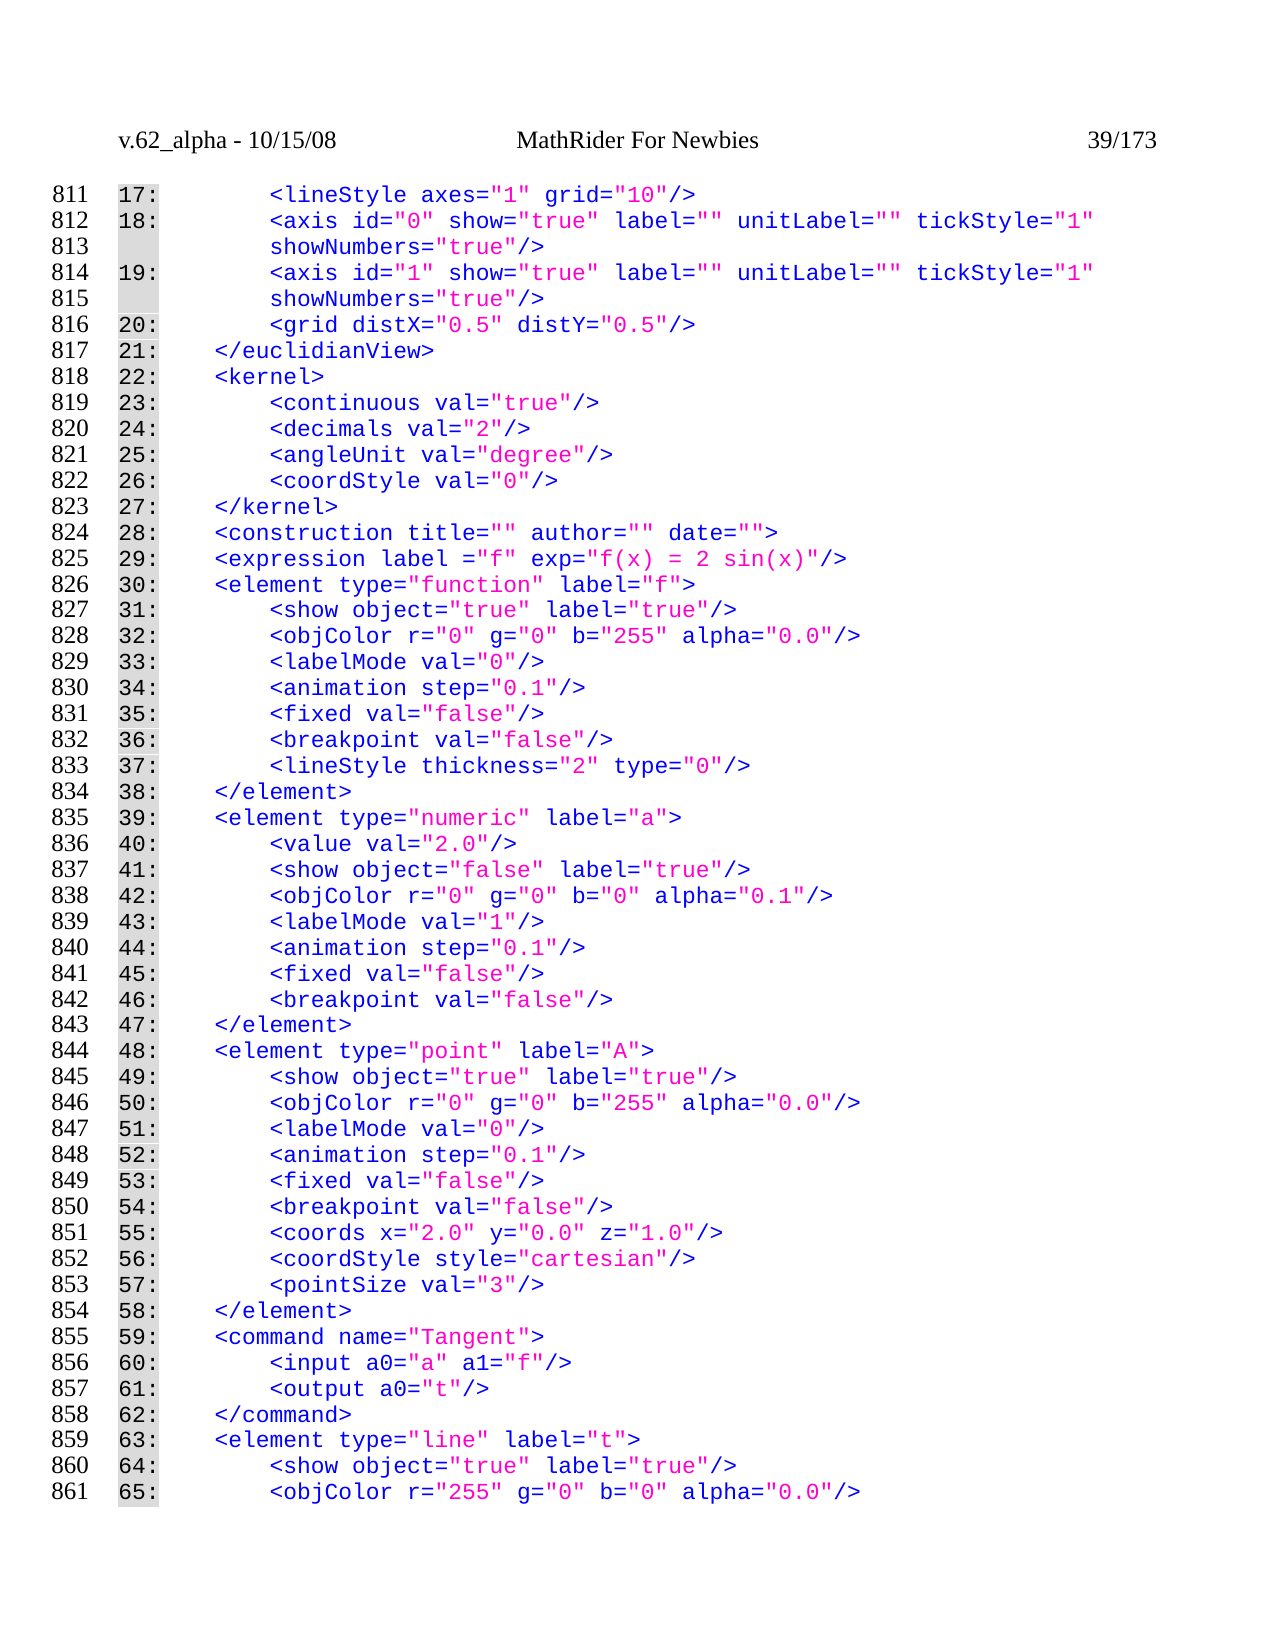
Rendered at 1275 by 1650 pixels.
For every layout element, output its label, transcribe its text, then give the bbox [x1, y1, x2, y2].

text 50: <objColor r="0" g="0" b="255" alpha="0.0"/> [118, 1092, 1157, 1118]
text 17: <lineStyle axes="1" grid="10"/> [118, 184, 1157, 210]
text 63: <element type="line" label="t"> [118, 1429, 1157, 1455]
text 32: <objColor r="0" g="0" b="255" alpha="0.0"/> [118, 625, 1157, 651]
text 43: <labelMode val="1"/> [118, 910, 1157, 936]
text 58: </element> [118, 1299, 1157, 1325]
text 27: </kernel> [118, 495, 1157, 521]
text 64: <show object="true" label="true"/> [118, 1455, 1157, 1481]
text 19: <axis id="1" show="true" label="" unitLabel="" tickStyle="1" [118, 262, 1157, 288]
text 31: <show object="true" label="true"/> [118, 599, 1157, 625]
text 45: <fixed val="false"/> [118, 962, 1157, 988]
text 29: <expression label ="f" exp="f(x) = 2 sin(x)"/> [118, 547, 1157, 573]
text 26: <coordStyle val="0"/> [118, 469, 1157, 495]
text 23: <continuous val="true"/> [118, 391, 1157, 417]
text 52: <animation step="0.1"/> [118, 1143, 1157, 1169]
text 47: </element> [118, 1014, 1157, 1040]
text 53: <fixed val="false"/> [118, 1169, 1157, 1195]
text 21: </euclidianView> [118, 339, 1157, 365]
text 65: <objColor r="255" g="0" b="0" alpha="0.0"/> [118, 1481, 1157, 1507]
text showNumbers="true"/> [118, 236, 1157, 262]
text 44: <animation step="0.1"/> [118, 936, 1157, 962]
text 38: </element> [118, 780, 1157, 806]
text 18: <axis id="0" show="true" label="" unitLabel="" tickStyle="1" [118, 210, 1157, 236]
text 41: <show object="false" label="true"/> [118, 858, 1157, 884]
text 20: <grid distX="0.5" distY="0.5"/> [118, 313, 1157, 339]
text 46: <breakpoint val="false"/> [118, 988, 1157, 1014]
text 61: <output a0="t"/> [118, 1377, 1157, 1403]
text 22: <kernel> [118, 365, 1157, 391]
text 48: <element type="point" label="A"> [118, 1040, 1157, 1066]
text 57: <pointSize val="3"/> [118, 1273, 1157, 1299]
text 35: <fixed val="false"/> [118, 703, 1157, 728]
text showNumbers="true"/> [118, 288, 1157, 313]
text 51: <labelMode val="0"/> [118, 1118, 1157, 1143]
text 30: <element type="function" label="f"> [118, 573, 1157, 599]
text 36: <breakpoint val="false"/> [118, 728, 1157, 754]
text 40: <value val="2.0"/> [118, 832, 1157, 858]
text 60: <input a0="a" a1="f"/> [118, 1351, 1157, 1377]
text 24: <decimals val="2"/> [118, 417, 1157, 443]
text 34: <animation step="0.1"/> [118, 677, 1157, 703]
text 55: <coords x="2.0" y="0.0" z="1.0"/> [118, 1221, 1157, 1247]
text 33: <labelMode val="0"/> [118, 651, 1157, 677]
text 54: <breakpoint val="false"/> [118, 1195, 1157, 1221]
text 28: <construction title="" author="" date=""> [118, 521, 1157, 547]
text 49: <show object="true" label="true"/> [118, 1066, 1157, 1092]
text 37: <lineStyle thickness="2" type="0"/> [118, 754, 1157, 780]
text 39: <element type="numeric" label="a"> [118, 806, 1157, 832]
text 25: <angleUnit val="degree"/> [118, 443, 1157, 469]
text 59: <command name="Tangent"> [118, 1325, 1157, 1351]
text 56: <coordStyle style="cartesian"/> [118, 1247, 1157, 1273]
text 42: <objColor r="0" g="0" b="0" alpha="0.1"/> [118, 884, 1157, 910]
text 62: </command> [118, 1403, 1157, 1429]
